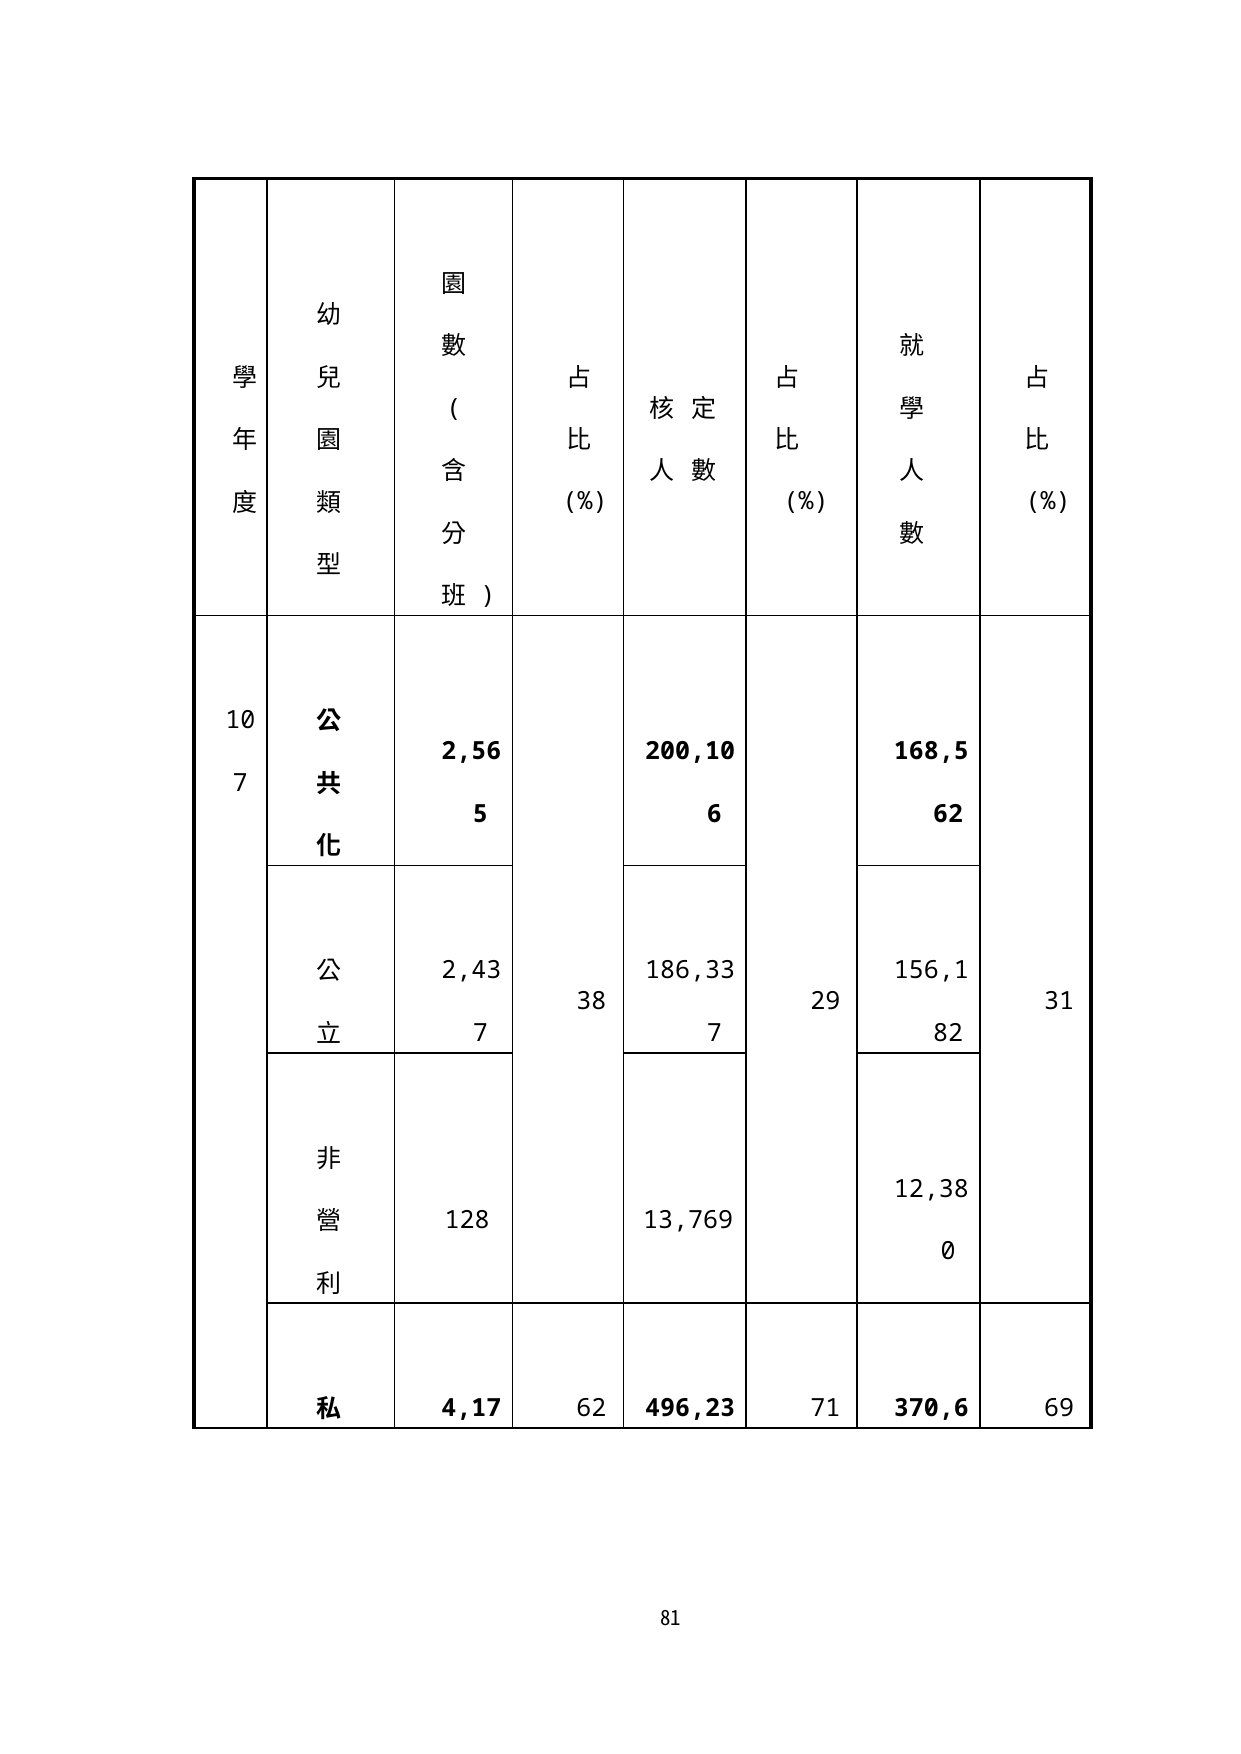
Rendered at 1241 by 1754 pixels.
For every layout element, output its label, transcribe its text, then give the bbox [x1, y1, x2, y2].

table_cell 29 [747, 616, 856, 1302]
table_cell 非營利 [268, 1054, 394, 1302]
table_header 占比(%) [981, 180, 1089, 615]
table_cell 200,106 [624, 616, 745, 865]
table_header 幼兒園類型 [268, 180, 394, 615]
table_header 核定人數 [624, 180, 745, 615]
table_header 占比(%) [747, 180, 856, 615]
table_cell 62 [513, 1304, 623, 1427]
table_cell 69 [981, 1304, 1089, 1427]
table_cell 370,6 [858, 1304, 979, 1427]
table_cell 71 [747, 1304, 856, 1427]
table_cell 186,337 [624, 866, 745, 1052]
table_cell 2,437 [395, 866, 512, 1052]
table_cell 公立 [268, 866, 394, 1052]
table_header 園數(含分班) [395, 180, 512, 615]
table_cell 12,380 [858, 1054, 979, 1302]
table_cell 31 [981, 616, 1089, 1302]
table_cell 公共化 [268, 616, 394, 865]
table_cell 107 [196, 616, 266, 1427]
table_cell 13,769 [624, 1054, 745, 1302]
table_cell 156,182 [858, 866, 979, 1052]
table_cell 私 [268, 1304, 394, 1427]
table_cell 2,565 [395, 616, 512, 865]
table_cell 38 [513, 616, 623, 1302]
table_header 學年度 [196, 180, 266, 615]
table_cell 4,17 [395, 1304, 512, 1427]
table_cell 128 [395, 1054, 512, 1302]
table_cell 496,23 [624, 1304, 745, 1427]
table_cell 168,562 [858, 616, 979, 865]
table_header 占比(%) [513, 180, 623, 615]
table_header 就學人數 [858, 180, 979, 615]
